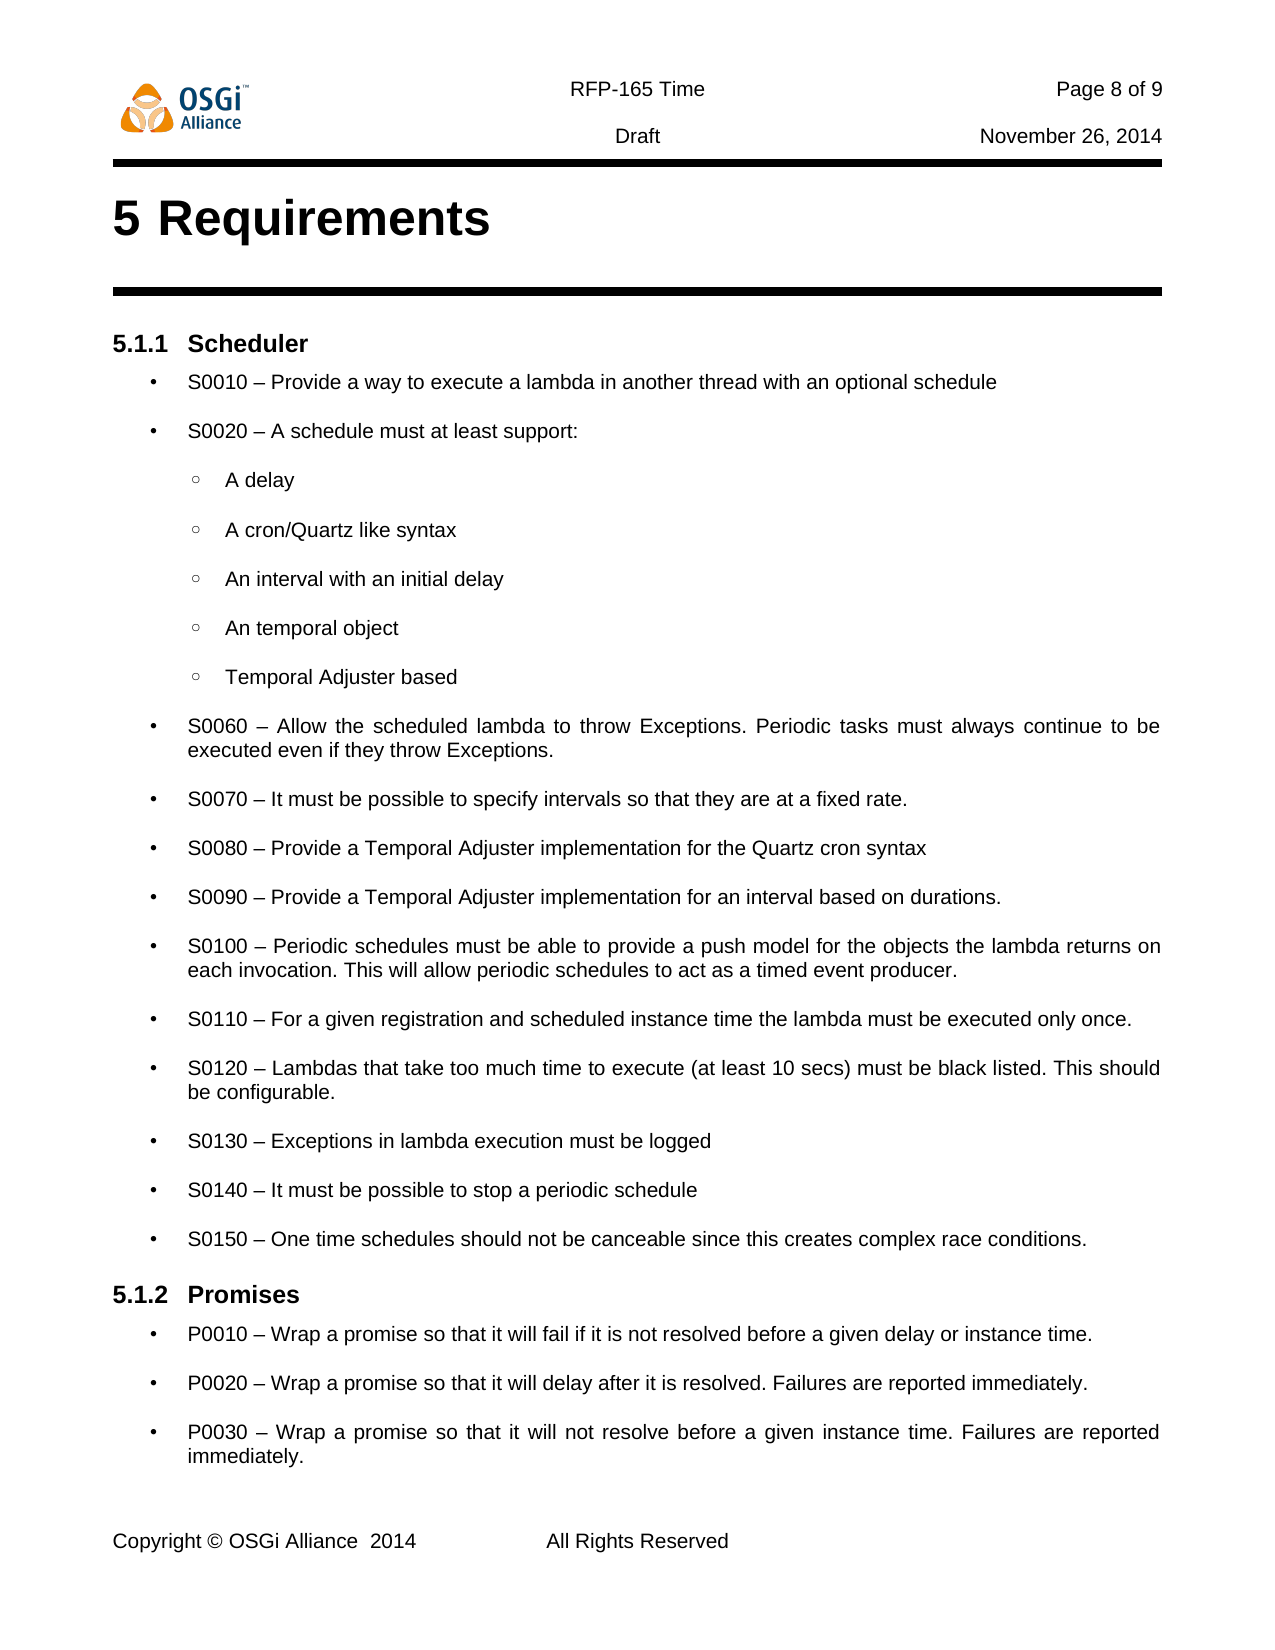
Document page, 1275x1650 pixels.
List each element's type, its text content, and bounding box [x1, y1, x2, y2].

subtitle Scheduler [112, 329, 1162, 358]
list P0030 – Wrap a promise so that it will not resolve before a given instance time. Failures are reported immediately. [150, 1420, 1162, 1468]
list An temporal object [187, 616, 1162, 639]
subtitle Requirements [112, 160, 1162, 296]
list S0010 – Provide a way to execute a lambda in another thread with an optional schedule [150, 370, 1162, 394]
list An interval with an initial delay [187, 566, 1162, 591]
list S0090 – Provide a Temporal Adjuster implementation for an interval based on durations. [150, 885, 1162, 909]
list P0020 – Wrap a promise so that it will delay after it is resolved. Failures are reported immediately. [150, 1371, 1162, 1395]
list A delay [187, 468, 1162, 492]
list S0100 – Periodic schedules must be able to provide a push model for the objects the lambda returns on each invocation. This will allow periodic schedules to act as a timed event producer. [150, 934, 1162, 982]
subtitle Promises [112, 1280, 1162, 1309]
list S0060 – Allow the scheduled lambda to throw Exceptions. Periodic tasks must always continue to be executed even if they throw Exceptions. [150, 714, 1162, 762]
list S0020 – A schedule must at least support: [150, 419, 1162, 443]
list Temporal Adjuster based [187, 664, 1162, 689]
list S0120 – Lambdas that take too much time to execute (at least 10 secs) must be black listed. This should be configurable. [150, 1056, 1162, 1104]
list S0130 – Exceptions in lambda execution must be logged [150, 1129, 1162, 1153]
list S0140 – It must be possible to stop a periodic schedule [150, 1178, 1162, 1202]
list S0070 – It must be possible to specify intervals so that they are at a fixed rate. [150, 787, 1162, 811]
list S0080 – Provide a Temporal Adjuster implementation for the Quartz cron syntax [150, 836, 1162, 860]
list A cron/Quartz like syntax [187, 517, 1162, 541]
list S0110 – For a given registration and scheduled instance time the lambda must be executed only once. [150, 1007, 1162, 1031]
list P0010 – Wrap a promise so that it will fail if it is not resolved before a given delay or instance time. [150, 1322, 1162, 1346]
picture [113, 76, 257, 140]
list S0150 – One time schedules should not be canceable since this creates complex race conditions. [150, 1227, 1162, 1251]
